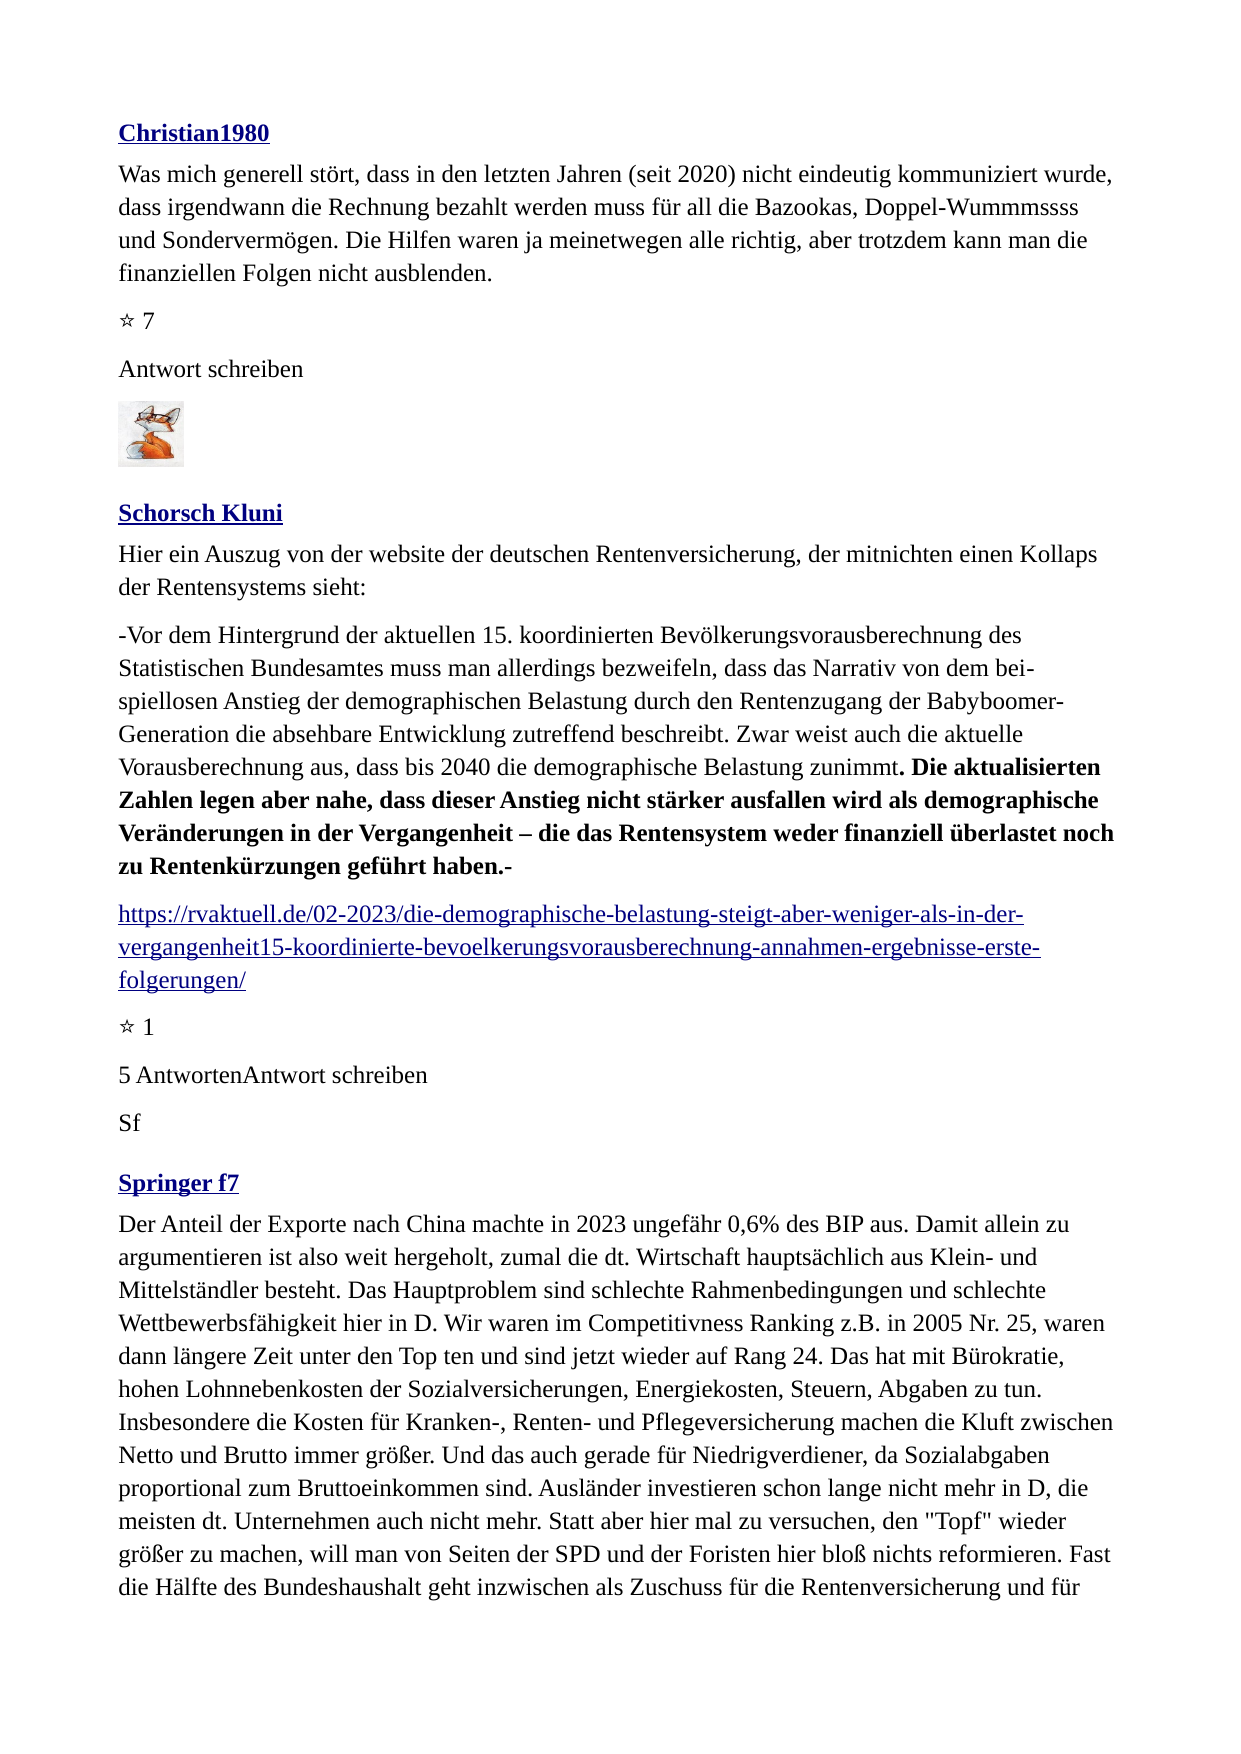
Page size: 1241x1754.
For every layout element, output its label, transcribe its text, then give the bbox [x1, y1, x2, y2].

picture [118, 401, 184, 467]
text Der Anteil der Exporte nach China machte in 2023 ungefähr 0,6% des BIP aus. Damit allein zu argumentieren ist also weit hergeholt, zumal die dt. Wirtschaft hauptsächlich aus Klein- und Mittelständler besteht. Das Hauptproblem sind schlechte Rahmenbedingungen und schlechte Wettbewerbsfähigkeit hier in D. Wir waren im Competitivness Ranking z.B. in 2005 Nr. 25, waren dann längere Zeit unter den Top ten und sind jetzt wieder auf Rang 24. Das hat mit Bürokratie, hohen Lohnnebenkosten der Sozialversicherungen, Energiekosten, Steuern, Abgaben zu tun. Insbesondere die Kosten für Kranken-, Renten- und Pflegeversicherung machen die Kluft zwischen Netto und Brutto immer größer. Und das auch gerade für Niedrigverdiener, da Sozialabgaben proportional zum Bruttoeinkommen sind. Ausländer investieren schon lange nicht mehr in D, die meisten dt. Unternehmen auch nicht mehr. Statt aber hier mal zu versuchen, den "Topf" wieder größer zu machen, will man von Seiten der SPD und der Foristen hier bloß nichts reformieren. Fast die Hälfte des Bundeshaushalt geht inzwischen als Zuschuss für die Rentenversicherung und für [118, 1209, 1122, 1601]
text Was mich generell stört, dass in den letzten Jahren (seit 2020) nicht eindeutig kommuniziert wurde, dass irgendwann die Rechnung bezahlt werden muss für all die Bazookas, Doppel-Wummmssss und Sondervermögen. Die Hilfen waren ja meinetwegen alle richtig, aber trotzdem kann man die finanziellen Folgen nicht ausblenden. [118, 159, 1122, 287]
subtitle Schorsch Kluni [118, 498, 1122, 527]
text Antwort schreiben [118, 354, 1122, 382]
text Sf [118, 1108, 1122, 1136]
text -Vor dem Hintergrund der aktuellen 15. koordinierten Bevölkerungsvorausberechnung des Statistischen Bundesamtes muss man allerdings bezweifeln, dass das Narrativ von dem bei­spiellosen Anstieg der demographischen Belastung durch den Rentenzugang der Baby­boomer-Generation die absehbare Entwicklung zutreffend beschreibt. Zwar weist auch die aktuelle Vorausberechnung aus, dass bis 2040 die demographische Belastung zunimmt. Die aktualisierten Zahlen legen aber nahe, dass dieser Anstieg nicht stärker ausfallen wird als demographische Veränderungen in der Vergangenheit – die das Rentensystem weder finan­ziell überlastet noch zu Rentenkürzungen geführt haben.- [118, 620, 1122, 880]
subtitle Springer f7 [118, 1168, 1122, 1197]
text ⭐️ 1 [118, 1012, 1122, 1041]
text Hier ein Auszug von der website der deutschen Rentenversicherung, der mitnichten einen Kollaps der Rentensystems sieht: [118, 539, 1122, 601]
text https://rvaktuell.de/02-2023/die-demographische-belastung-steigt-aber-weniger-als-in-der-vergangenheit15-koordinierte-bevoelkerungsvorausberechnung-annahmen-ergebnisse-erste-folgerungen/ [118, 899, 1122, 994]
text 5 AntwortenAntwort schreiben [118, 1060, 1122, 1089]
text ⭐️ 7 [118, 306, 1122, 335]
subtitle Christian1980 [118, 118, 1122, 147]
